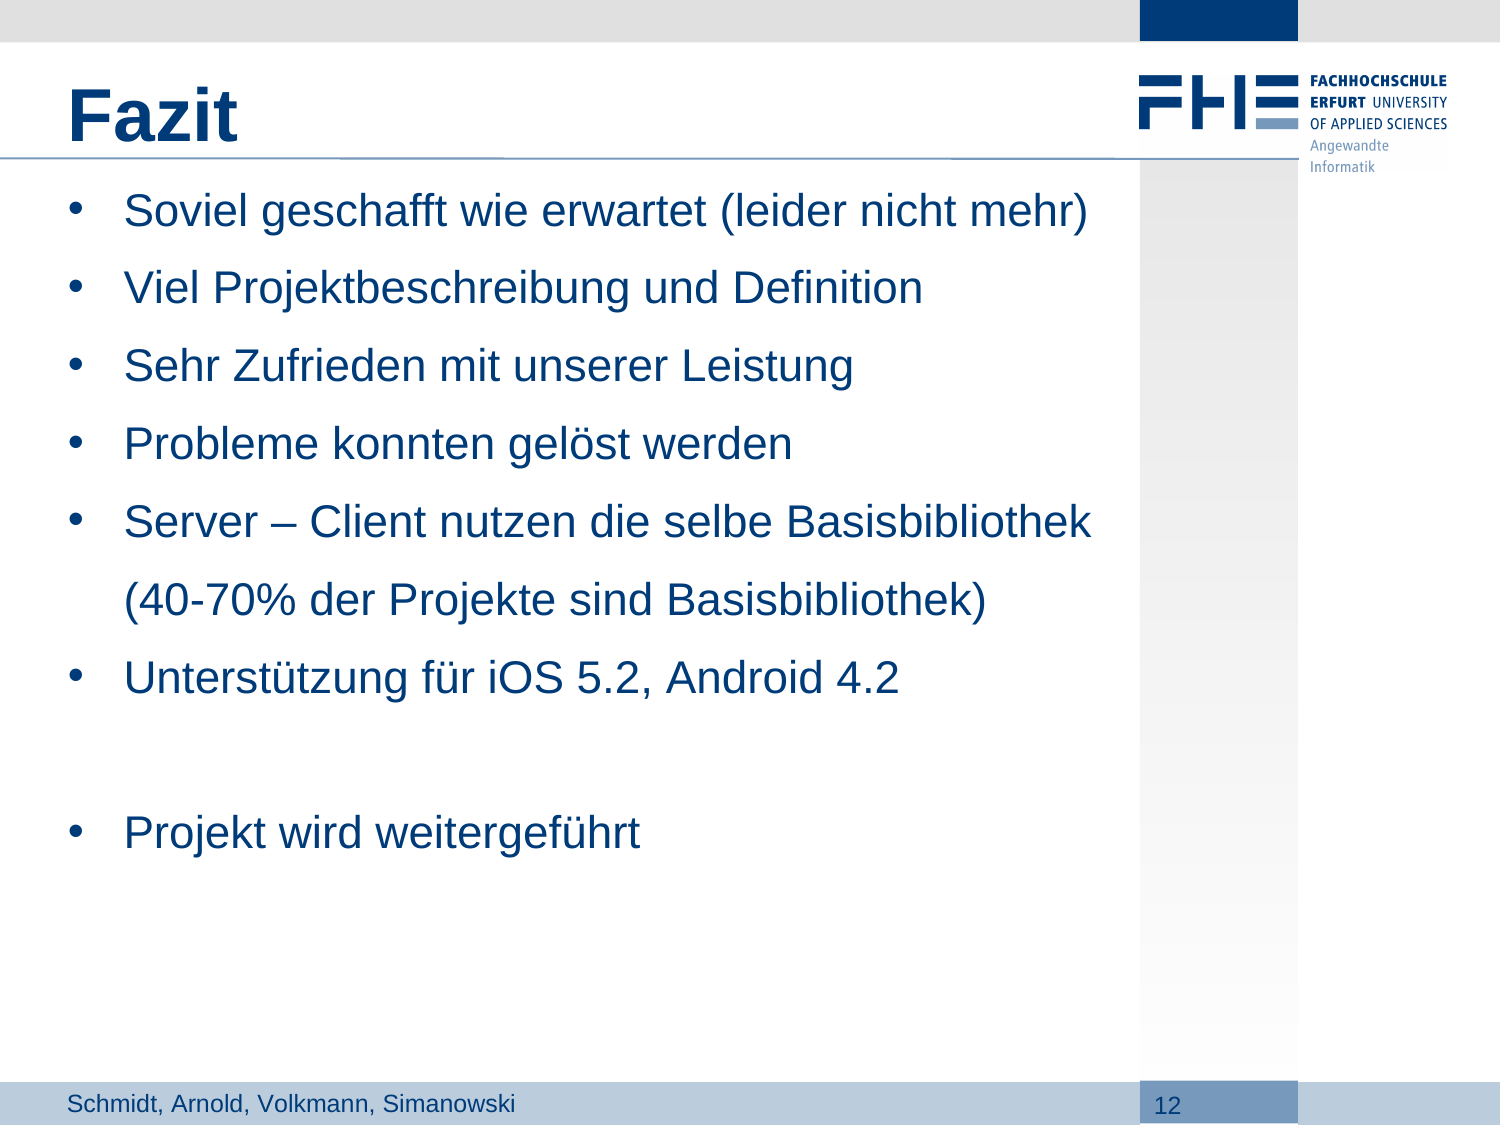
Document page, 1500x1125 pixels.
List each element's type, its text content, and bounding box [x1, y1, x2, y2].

list Soviel geschafft wie erwartet (leider nicht mehr) Viel Projektbeschreibung und Definition Sehr Zufrieden mit unserer Leistung Probleme konnten gelöst werden Server – Client nutzen die selbe Basisbibliothek (40-70% der Projekte sind Basisbibliothek) Unterstützung für iOS 5.2, Android 4.2 Projekt wird weitergeführt [53, 172, 1500, 1083]
picture [1139, 75, 1447, 172]
title Fazit [53, 58, 1140, 142]
